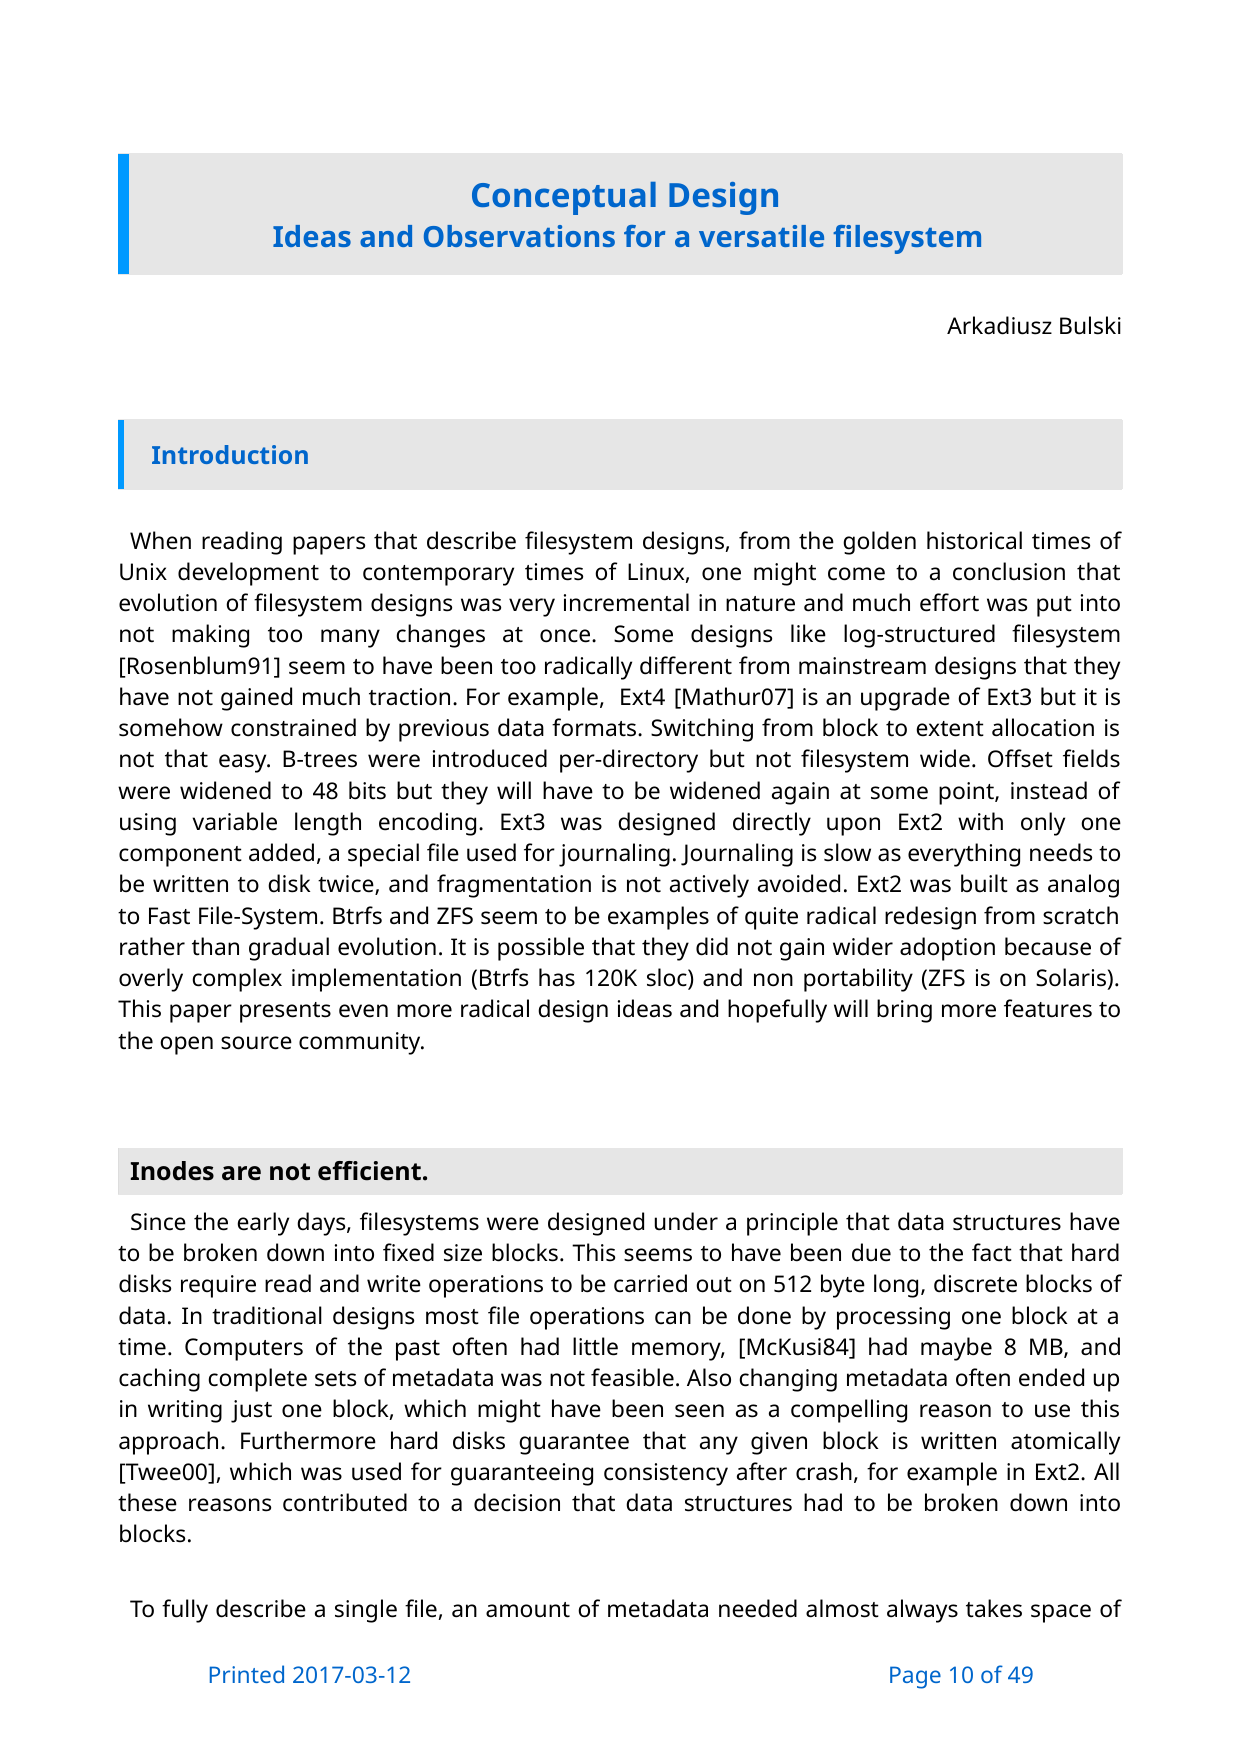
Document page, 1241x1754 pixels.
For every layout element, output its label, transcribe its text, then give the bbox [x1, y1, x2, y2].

subtitle Introduction [124, 421, 1122, 489]
subtitle Conceptual Design Ideas and Observations for a versatile filesystem [129, 155, 1122, 274]
subtitle Inodes are not efficient. [119, 1149, 1122, 1194]
text When reading papers that describe filesystem designs, from the golden historical times of Unix development to contemporary times of Linux, one might come to a conclusion that evolution of filesystem designs was very incremental in nature and much effort was put into not making too many changes at once. Some designs like log-structured filesystem [Rosenblum91] seem to have been too radically different from mainstream designs that they have not gained much traction. For example, Ext4 [Mathur07] is an upgrade of Ext3 but it is somehow constrained by previous data formats. Switching from block to extent allocation is not that easy. B-trees were introduced per-directory but not filesystem wide. Offset fields were widened to 48 bits but they will have to be widened again at some point, instead of using variable length encoding. Ext3 was designed directly upon Ext2 with only one component added, a special file used for journaling. Journaling is slow as everything needs to be written to disk twice, and fragmentation is not actively avoided. Ext2 was built as analog to Fast File-System. Btrfs and ZFS seem to be examples of quite radical redesign from scratch rather than gradual evolution. It is possible that they did not gain wider adoption because of overly complex implementation (Btrfs has 120K sloc) and non portability (ZFS is on Solaris). This paper presents even more radical design ideas and hopefully will bring more features to the open source community. [118, 524, 1122, 1056]
text Since the early days, filesystems were designed under a principle that data structures have to be broken down into fixed size blocks. This seems to have been due to the fact that hard disks require read and write operations to be carried out on 512 byte long, discrete blocks of data. In traditional designs most file operations can be done by processing one block at a time. Computers of the past often had little memory, [McKusi84] had maybe 8 MB, and caching complete sets of metadata was not feasible. Also changing metadata often ended up in writing just one block, which might have been seen as a compelling reason to use this approach. Furthermore hard disks guarantee that any given block is written atomically [Twee00], which was used for guaranteeing consistency after crash, for example in Ext2. All these reasons contributed to a decision that data structures had to be broken down into blocks. [118, 1206, 1122, 1549]
text Arkadiusz Bulski [118, 310, 1122, 341]
text To fully describe a single file, an amount of metadata needed almost always takes space of [118, 1593, 1122, 1624]
